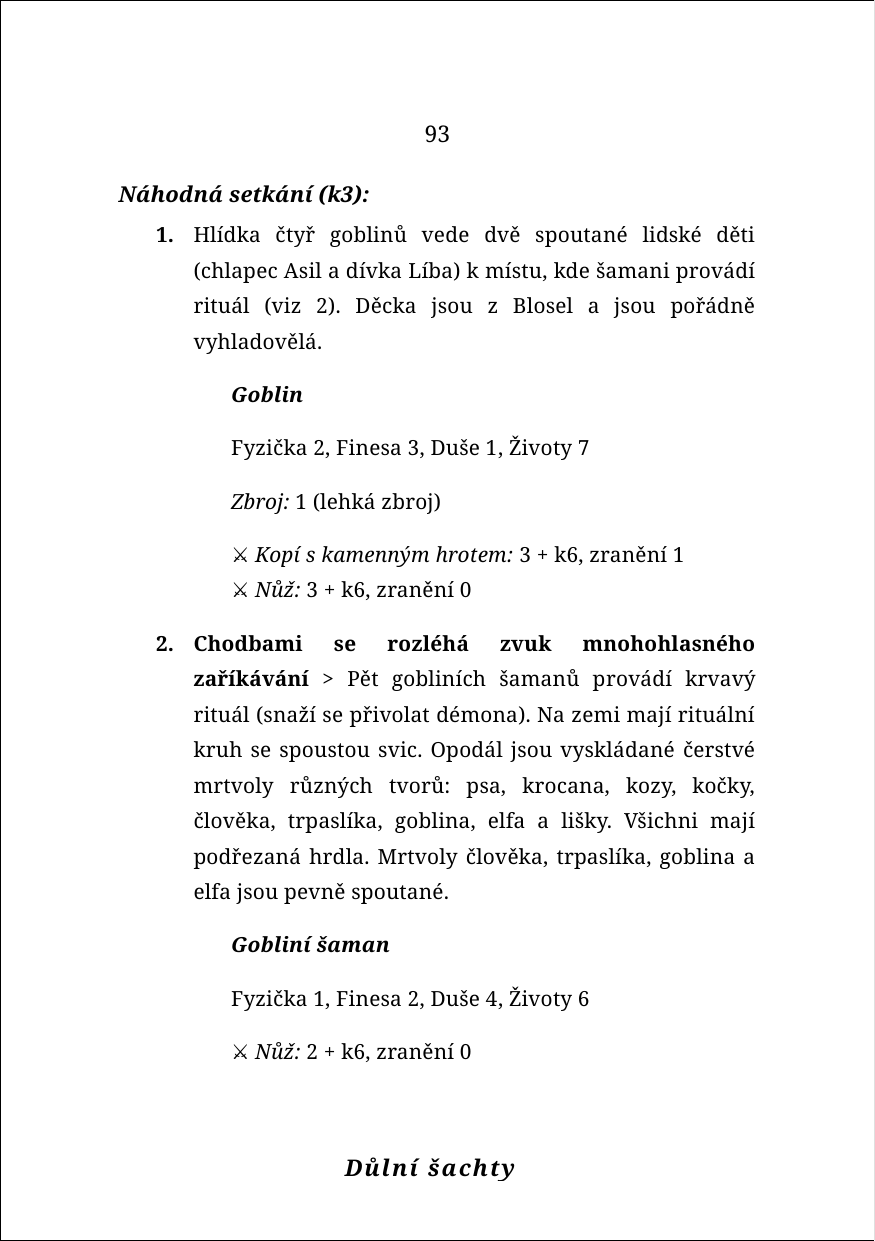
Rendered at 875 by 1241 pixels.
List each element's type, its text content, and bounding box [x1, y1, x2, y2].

list Zbroj: 1 (lehká zbroj) [193, 487, 756, 515]
list Chodbami se rozléhá zvuk mnohohlasného zaříkávání > Pět gobliních šamanů provádí krvavý rituál (snaží se přivolat démona). Na zemi mají rituální kruh se spoustou svic. Opodál jsou vyskládané čerstvé mrtvoly různých tvorů: psa, krocana, kozy, kočky, člověka, trpaslíka, goblina, elfa a lišky. Všichni mají podřezaná hrdla. Mrtvoly člověka, trpaslíka, goblina a elfa jsou pevně spoutané. [156, 629, 756, 906]
list Fyzička 2, Finesa 3, Duše 1, Životy 7 [193, 433, 756, 462]
list ⚔ Nůž: 3 + k6, zranění 0 [193, 576, 756, 604]
subtitle Náhodná setkání (k3): [118, 179, 756, 209]
list ⚔ Kopí s kamenným hrotem: 3 + k6, zranění 1 [193, 540, 756, 568]
list ⚔ Nůž: 2 + k6, zranění 0 [193, 1037, 756, 1066]
list Goblin [193, 380, 756, 409]
list Hlídka čtyř goblinů vede dvě spoutané lidské děti (chlapec Asil a dívka Líba) k místu, kde šamani provádí rituál (viz 2). Děcka jsou z Blosel a jsou pořádně vyhladovělá. [156, 221, 756, 356]
list Fyzička 1, Finesa 2, Duše 4, Životy 6 [193, 984, 756, 1012]
list Gobliní šaman [193, 931, 756, 959]
